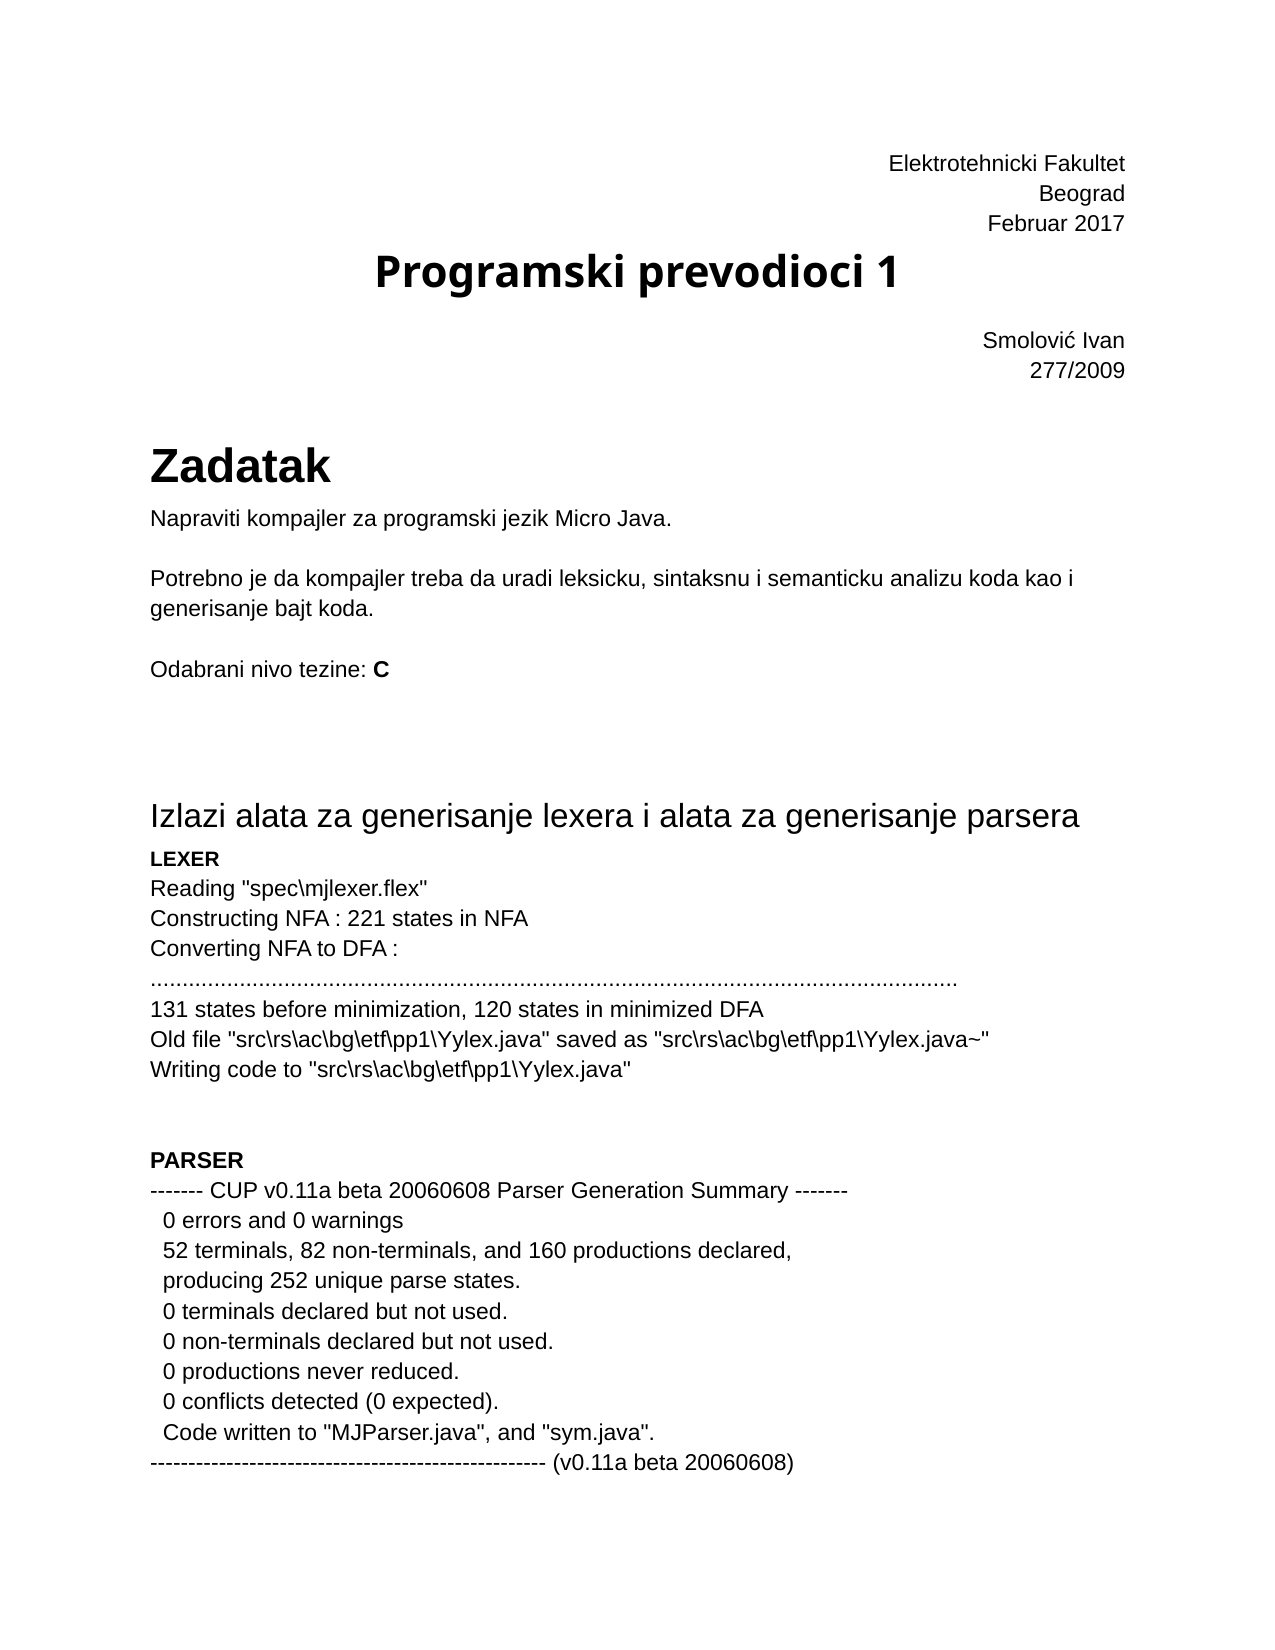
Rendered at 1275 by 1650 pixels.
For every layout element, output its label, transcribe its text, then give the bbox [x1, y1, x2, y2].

text Code written to "MJParser.java", and "sym.java". [150, 1418, 1125, 1445]
subtitle Izlazi alata za generisanje lexera i alata za generisanje parsera [150, 796, 1125, 835]
text Smolović Ivan [150, 327, 1125, 353]
text Beograd [150, 180, 1125, 207]
text Constructing NFA : 221 states in NFA [150, 905, 1125, 931]
text 277/2009 [150, 357, 1125, 383]
text Old file "src\rs\ac\bg\etf\pp1\Yylex.java" saved as "src\rs\ac\bg\etf\pp1\Yylex.java~" [150, 1026, 1125, 1052]
text Reading "spec\mjlexer.flex" [150, 875, 1125, 901]
text LEXER [150, 847, 1125, 871]
text Potrebno je da kompajler treba da uradi leksicku, sintaksnu i semanticku analizu koda kao i generisanje bajt koda. [150, 565, 1125, 622]
text producing 252 unique parse states. [150, 1267, 1125, 1294]
text Odabrani nivo tezine: C [150, 656, 1125, 682]
subtitle Zadatak [150, 437, 1125, 492]
text Napraviti kompajler za programski jezik Micro Java. [150, 504, 1125, 531]
text 0 non-terminals declared but not used. [150, 1328, 1125, 1354]
text 0 errors and 0 warnings [150, 1207, 1125, 1233]
text PARSER [150, 1147, 1125, 1173]
text Elektrotehnicki Fakultet [150, 150, 1125, 176]
text ---------------------------------------------------- (v0.11a beta 20060608) [150, 1449, 1125, 1475]
text ............................................................................................................................... [150, 965, 1125, 992]
text Programski prevodioci 1 [150, 241, 1125, 300]
text ------- CUP v0.11a beta 20060608 Parser Generation Summary ------- [150, 1177, 1125, 1203]
text Writing code to "src\rs\ac\bg\etf\pp1\Yylex.java" [150, 1056, 1125, 1082]
text 0 conflicts detected (0 expected). [150, 1388, 1125, 1414]
text Februar 2017 [150, 210, 1125, 237]
text 131 states before minimization, 120 states in minimized DFA [150, 996, 1125, 1022]
text Converting NFA to DFA : [150, 935, 1125, 961]
text 52 terminals, 82 non-terminals, and 160 productions declared, [150, 1237, 1125, 1263]
text 0 productions never reduced. [150, 1358, 1125, 1384]
text 0 terminals declared but not used. [150, 1298, 1125, 1324]
